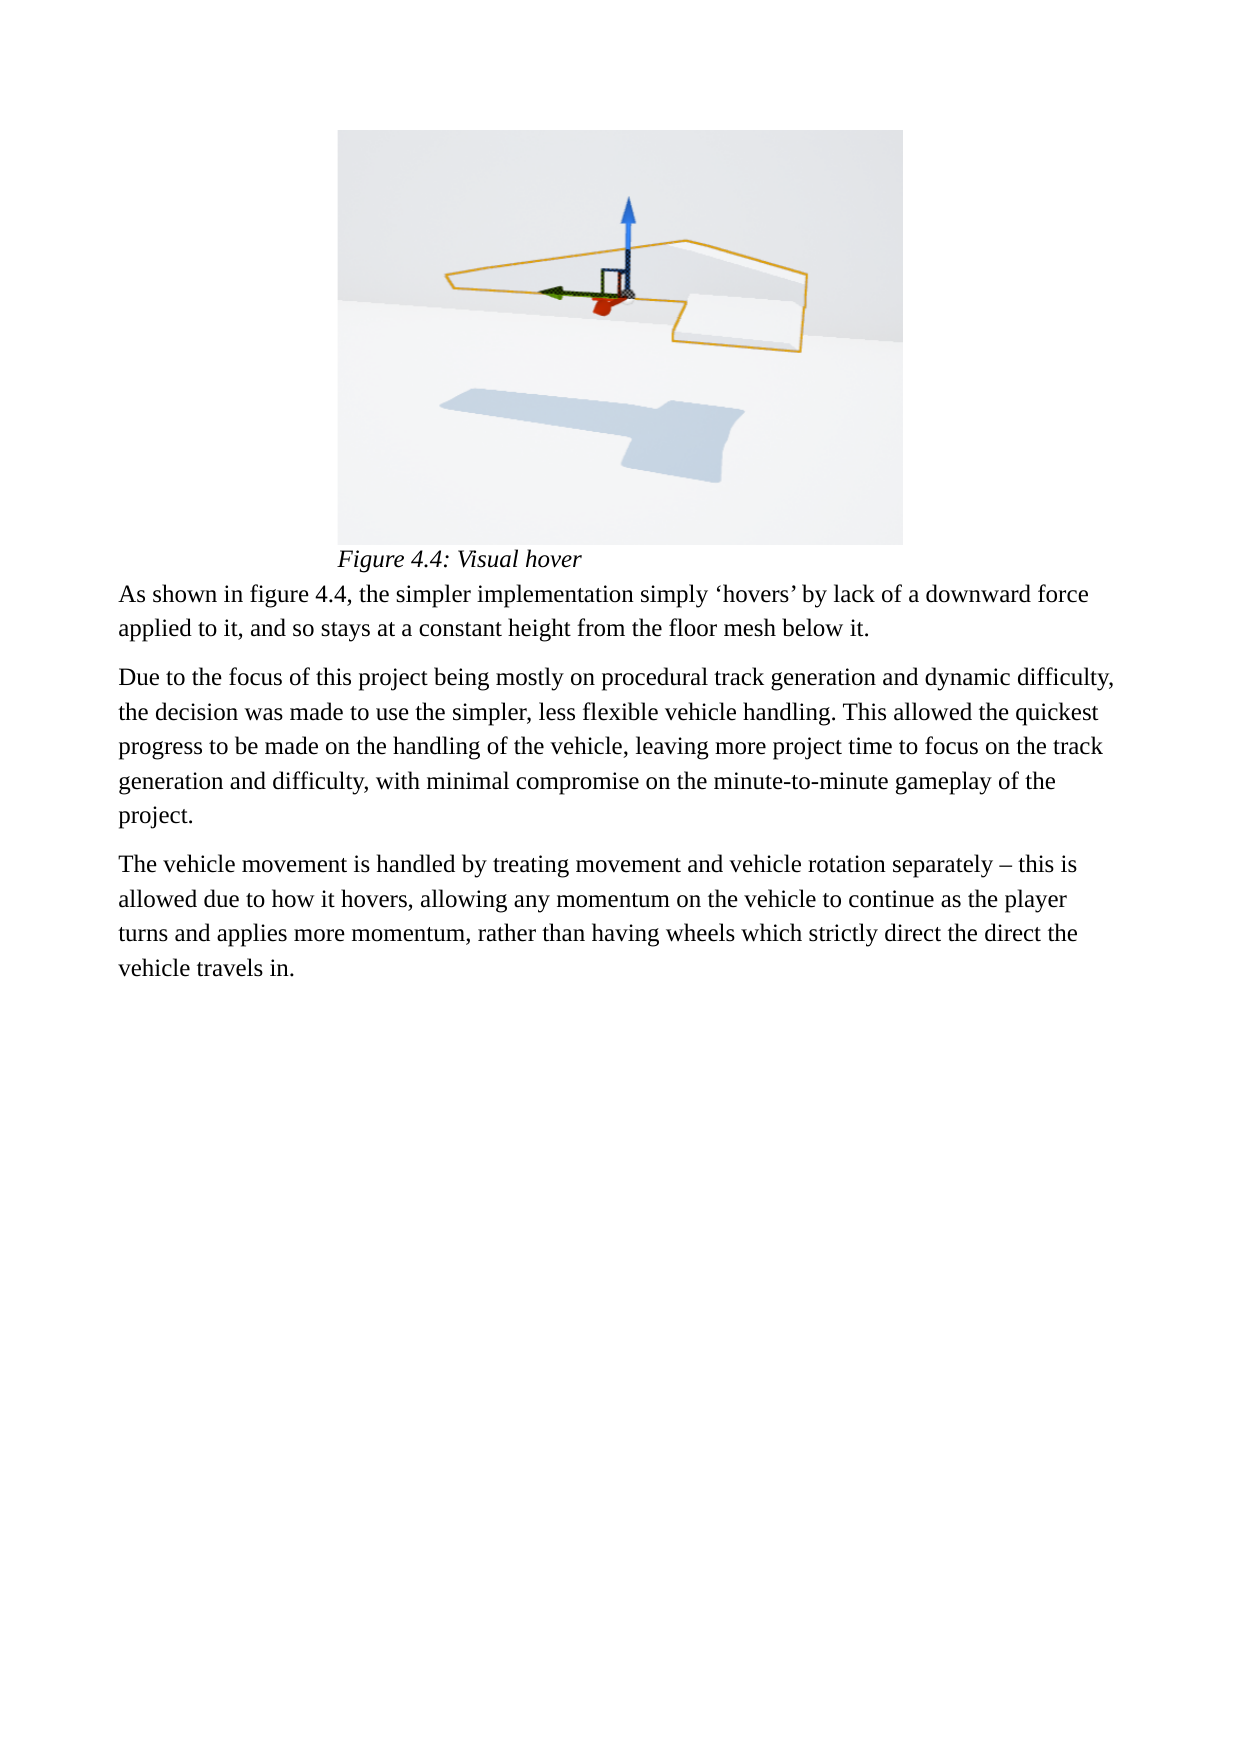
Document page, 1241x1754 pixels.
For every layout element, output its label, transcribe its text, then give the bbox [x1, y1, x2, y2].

text Figure 4.4: Visual hover [337, 545, 903, 573]
text Due to the focus of this project being mostly on procedural track generation and dynamic difficulty, the decision was made to use the simpler, less flexible vehicle handling. This allowed the quickest progress to be made on the handling of the vehicle, leaving more project time to focus on the track generation and difficulty, with minimal compromise on the minute-to-minute gameplay of the project. [118, 662, 1122, 829]
text As shown in figure 4.4, the simpler implementation simply ‘hovers’ by lack of a downward force applied to it, and so stays at a constant height from the floor mesh below it. [118, 118, 1122, 642]
text The vehicle movement is handled by treating movement and vehicle rotation separately – this is allowed due to how it hovers, allowing any momentum on the vehicle to continue as the player turns and applies more momentum, rather than having wheels which strictly direct the direct the vehicle travels in. [118, 849, 1122, 982]
picture [337, 130, 903, 545]
